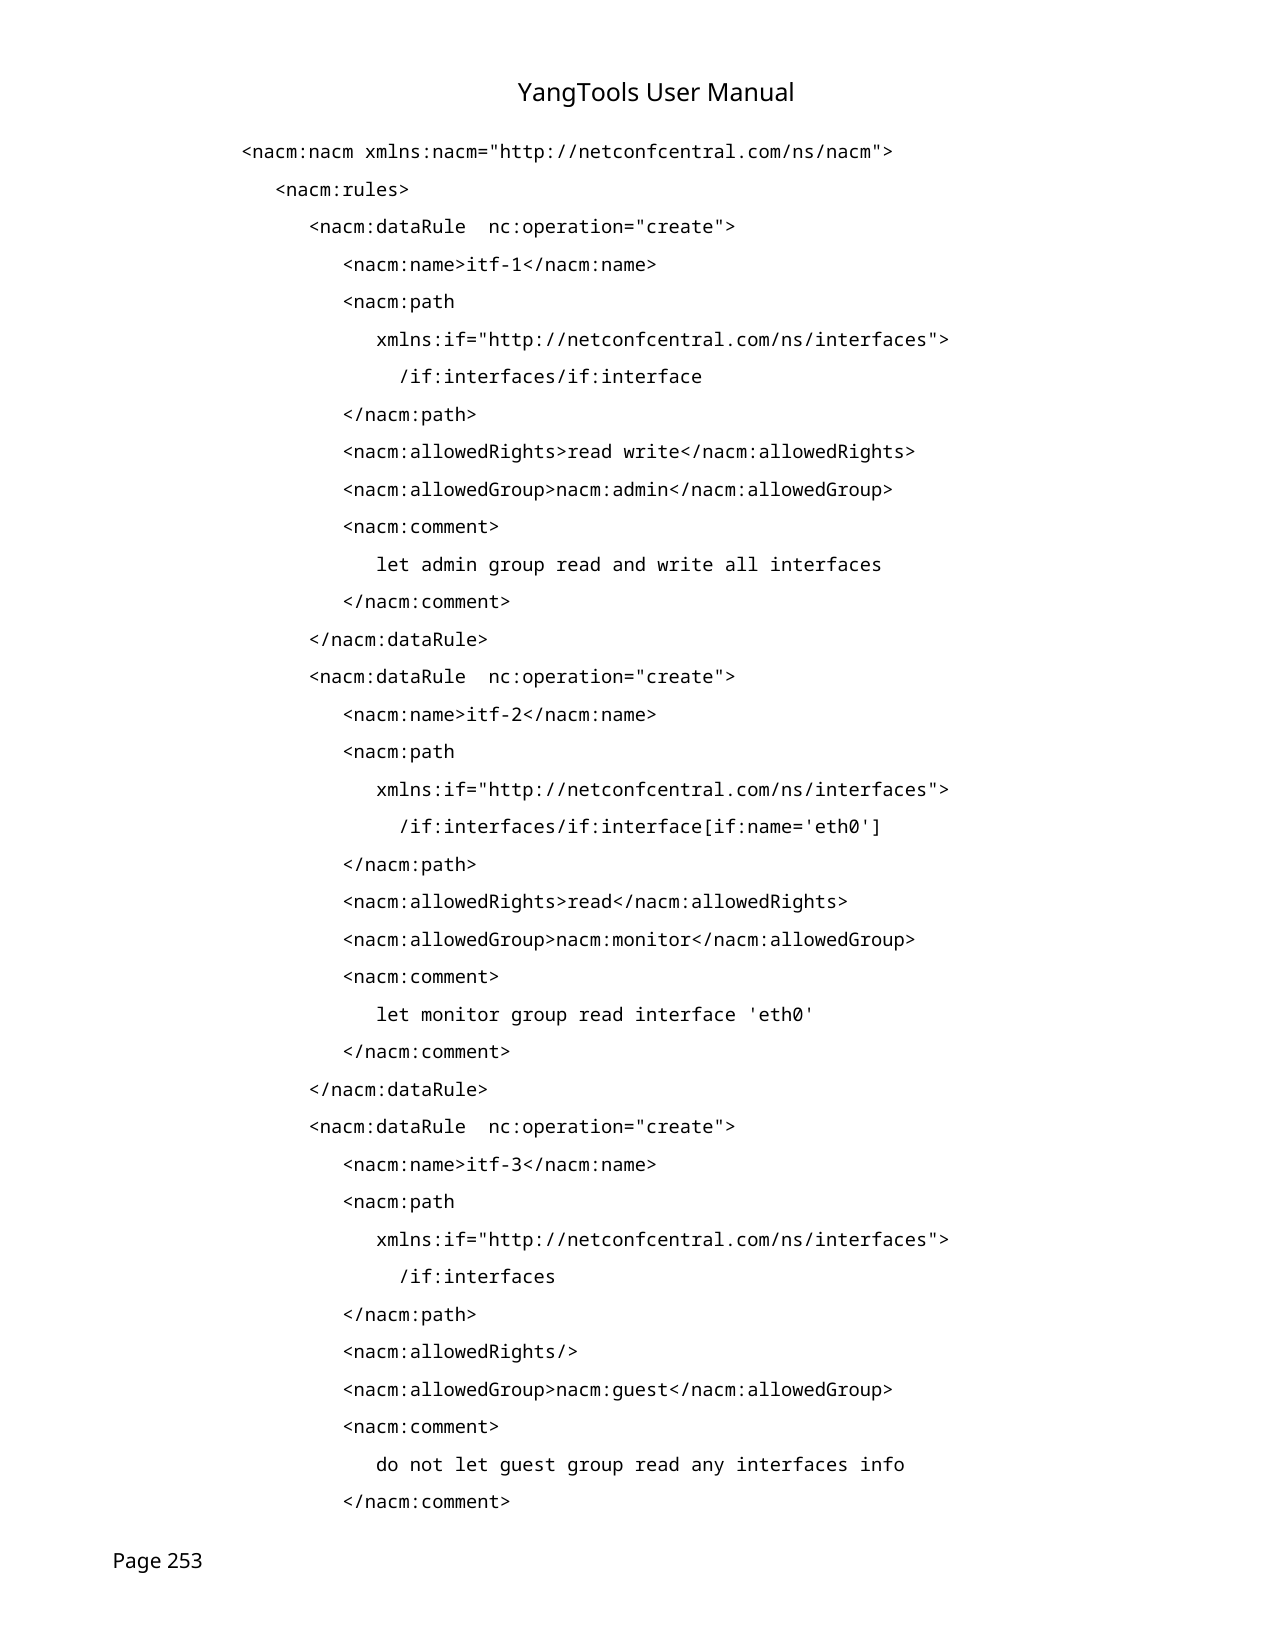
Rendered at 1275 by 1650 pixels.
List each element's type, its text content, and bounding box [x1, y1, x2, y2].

text <nacm:allowedRights>read</nacm:allowedRights> [139, 888, 1200, 914]
text xmlns:if="http://netconfcentral.com/ns/interfaces"> [139, 326, 1200, 352]
text /if:interfaces [139, 1263, 1200, 1289]
text <nacm:name>itf-2</nacm:name> [139, 701, 1200, 727]
text </nacm:comment> [139, 588, 1200, 614]
text let admin group read and write all interfaces [139, 551, 1200, 577]
text <nacm:name>itf-3</nacm:name> [139, 1151, 1200, 1177]
text <nacm:path [139, 738, 1200, 764]
text <nacm:nacm xmlns:nacm="http://netconfcentral.com/ns/nacm"> [139, 138, 1200, 164]
text <nacm:allowedRights>read write</nacm:allowedRights> [139, 438, 1200, 464]
text do not let guest group read any interfaces info [139, 1451, 1200, 1477]
text xmlns:if="http://netconfcentral.com/ns/interfaces"> [139, 1226, 1200, 1252]
text <nacm:allowedGroup>nacm:admin</nacm:allowedGroup> [139, 476, 1200, 502]
text /if:interfaces/if:interface[if:name='eth0'] [139, 813, 1200, 839]
text <nacm:dataRule nc:operation="create"> [139, 1113, 1200, 1139]
text <nacm:allowedGroup>nacm:guest</nacm:allowedGroup> [139, 1376, 1200, 1402]
text <nacm:comment> [139, 513, 1200, 539]
text /if:interfaces/if:interface [139, 363, 1200, 389]
text <nacm:allowedGroup>nacm:monitor</nacm:allowedGroup> [139, 926, 1200, 952]
text <nacm:comment> [139, 1413, 1200, 1439]
text <nacm:dataRule nc:operation="create"> [139, 213, 1200, 239]
text </nacm:path> [139, 851, 1200, 877]
text <nacm:allowedRights/> [139, 1338, 1200, 1364]
text </nacm:comment> [139, 1488, 1200, 1514]
text <nacm:comment> [139, 963, 1200, 989]
text </nacm:dataRule> [139, 626, 1200, 652]
text <nacm:path [139, 1188, 1200, 1214]
text xmlns:if="http://netconfcentral.com/ns/interfaces"> [139, 776, 1200, 802]
text let monitor group read interface 'eth0' [139, 1001, 1200, 1027]
text <nacm:path [139, 288, 1200, 314]
text </nacm:comment> [139, 1038, 1200, 1064]
text <nacm:dataRule nc:operation="create"> [139, 663, 1200, 689]
text <nacm:name>itf-1</nacm:name> [139, 251, 1200, 277]
text </nacm:path> [139, 1301, 1200, 1327]
text <nacm:rules> [139, 176, 1200, 202]
text </nacm:dataRule> [139, 1076, 1200, 1102]
text </nacm:path> [139, 401, 1200, 427]
